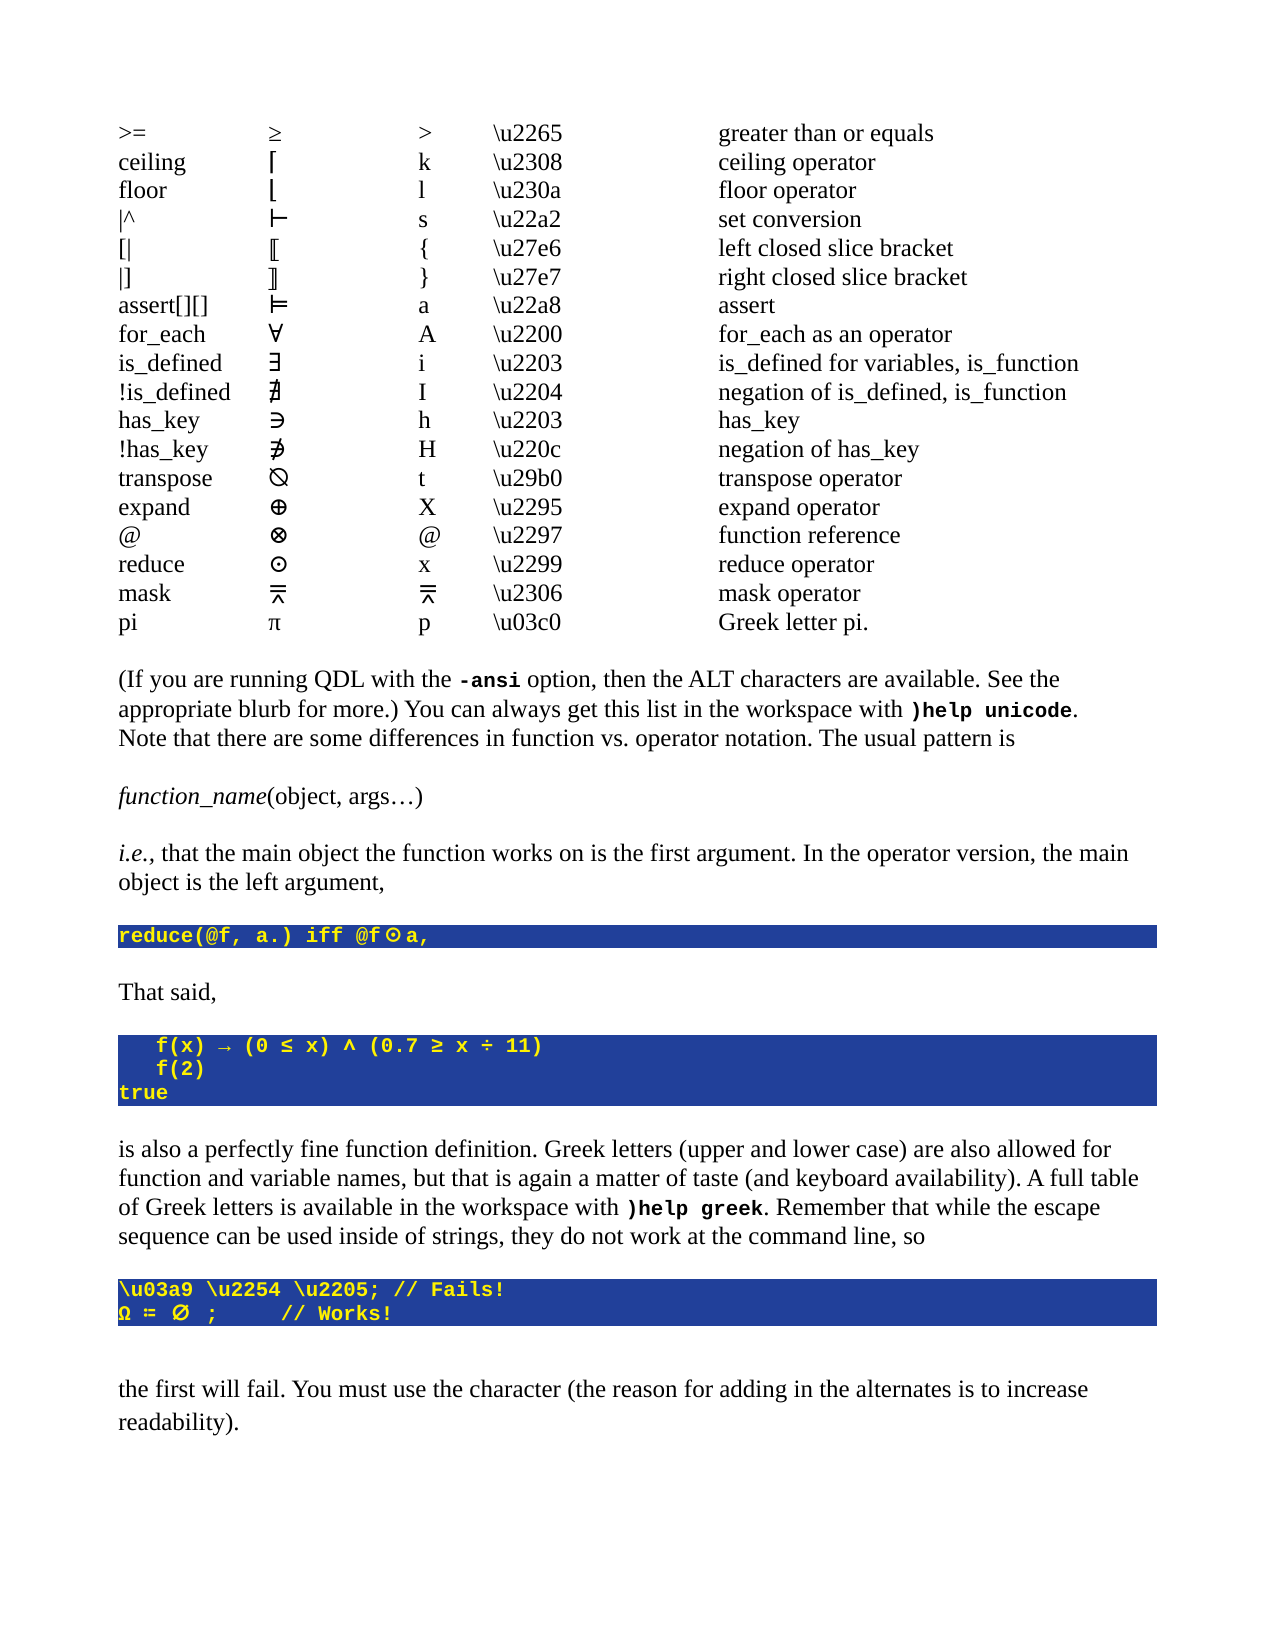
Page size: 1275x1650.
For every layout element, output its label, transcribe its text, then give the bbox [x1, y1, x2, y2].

text \u03a9 \u2254 \u2205; // Fails! [118, 1279, 1157, 1303]
text has_key ∋ h \u2203 has_key [118, 406, 1157, 434]
text Ω ≔ ∅ ; // Works! [118, 1303, 1157, 1326]
text ceiling ⌈ k \u2308 ceiling operator [118, 147, 1157, 176]
text assert[][] ⊨ a \u22a8 assert [118, 291, 1157, 319]
text reduce(@f, a.) iff @f⊙a, [118, 925, 1157, 948]
text (If you are running QDL with the -ansi option, then the ALT characters are available. See the appropriate blurb for more.) You can always get this list in the workspace with )help unicode. [118, 664, 1157, 723]
text reduce ⊙ x \u2299 reduce operator [118, 549, 1157, 578]
text |^ ⊢ s \u22a2 set conversion [118, 204, 1157, 233]
text |] ⟧ } \u27e7 right closed slice bracket [118, 262, 1157, 291]
text expand ⊕ X \u2295 expand operator [118, 492, 1157, 521]
text pi π p \u03c0 Greek letter pi. [118, 607, 1157, 636]
text i.e., that the main object the function works on is the first argument. In the operator version, the main object is the left argument, [118, 838, 1157, 896]
text Note that there are some differences in function vs. operator notation. The usual pattern is [118, 723, 1157, 752]
text f(2) [118, 1058, 1157, 1082]
text @ ⊗ @ \u2297 function reference [118, 521, 1157, 549]
text is_defined ∃ i \u2203 is_defined for variables, is_function [118, 348, 1157, 377]
text floor ⌊ l \u230a floor operator [118, 176, 1157, 204]
text for_each ∀ A \u2200 for_each as an operator [118, 319, 1157, 348]
text transpose ⦰ t \u29b0 transpose operator [118, 463, 1157, 492]
text is also a perfectly fine function definition. Greek letters (upper and lower case) are also allowed for function and variable names, but that is again a matter of taste (and keyboard availability). A full table of Greek letters is available in the workspace with )help greek. Remember that while the escape sequence can be used inside of strings, they do not work at the command line, so [118, 1134, 1157, 1250]
text >= ≥ > \u2265 greater than or equals [118, 118, 1157, 147]
text [| ⟦ { \u27e6 left closed slice bracket [118, 233, 1157, 262]
text !has_key ∌ H \u220c negation of has_key [118, 434, 1157, 463]
text true [118, 1082, 1157, 1106]
text That said, [118, 977, 1157, 1006]
text function_name(object, args…) [118, 781, 1157, 810]
text the first will fail. You must use the character (the reason for adding in the alternates is to increase readability). [118, 1374, 1157, 1436]
text mask ⌆ ⌆ \u2306 mask operator [118, 578, 1157, 607]
text f(x) → (0 ≤ x) ∧ (0.7 ≥ x ÷ 11) [118, 1035, 1157, 1058]
text !is_defined ∄ I \u2204 negation of is_defined, is_function [118, 377, 1157, 406]
